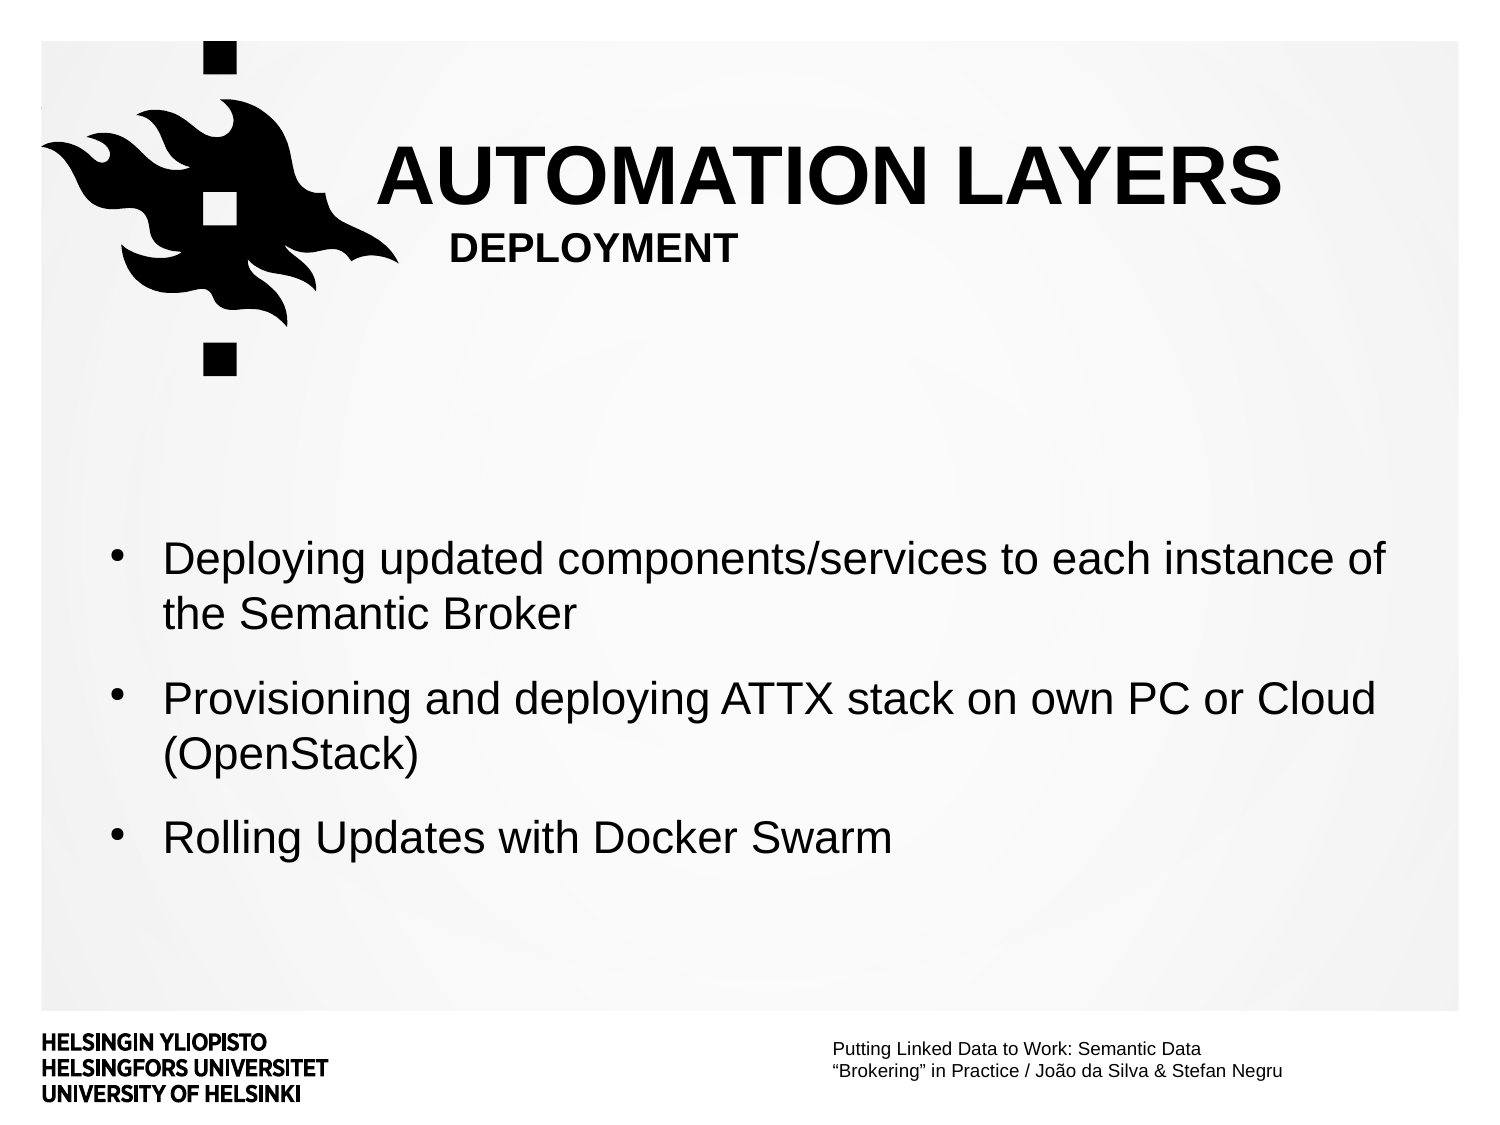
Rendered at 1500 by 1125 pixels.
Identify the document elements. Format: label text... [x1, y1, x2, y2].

picture [41, 41, 1459, 1011]
list Deploying updated components/services to each instance of the Semantic Broker Provisioning and deploying ATTX stack on own PC or Cloud (OpenStack) Rolling Updates with Docker Swarm [76, 437, 1453, 1000]
picture [204, 192, 236, 225]
title Automation Layers Deployment [360, 113, 1447, 319]
footer Putting Linked Data to Work: Semantic Data “Brokering” in Practice / João da Silva & Stefan Negru [832, 1011, 1294, 1107]
